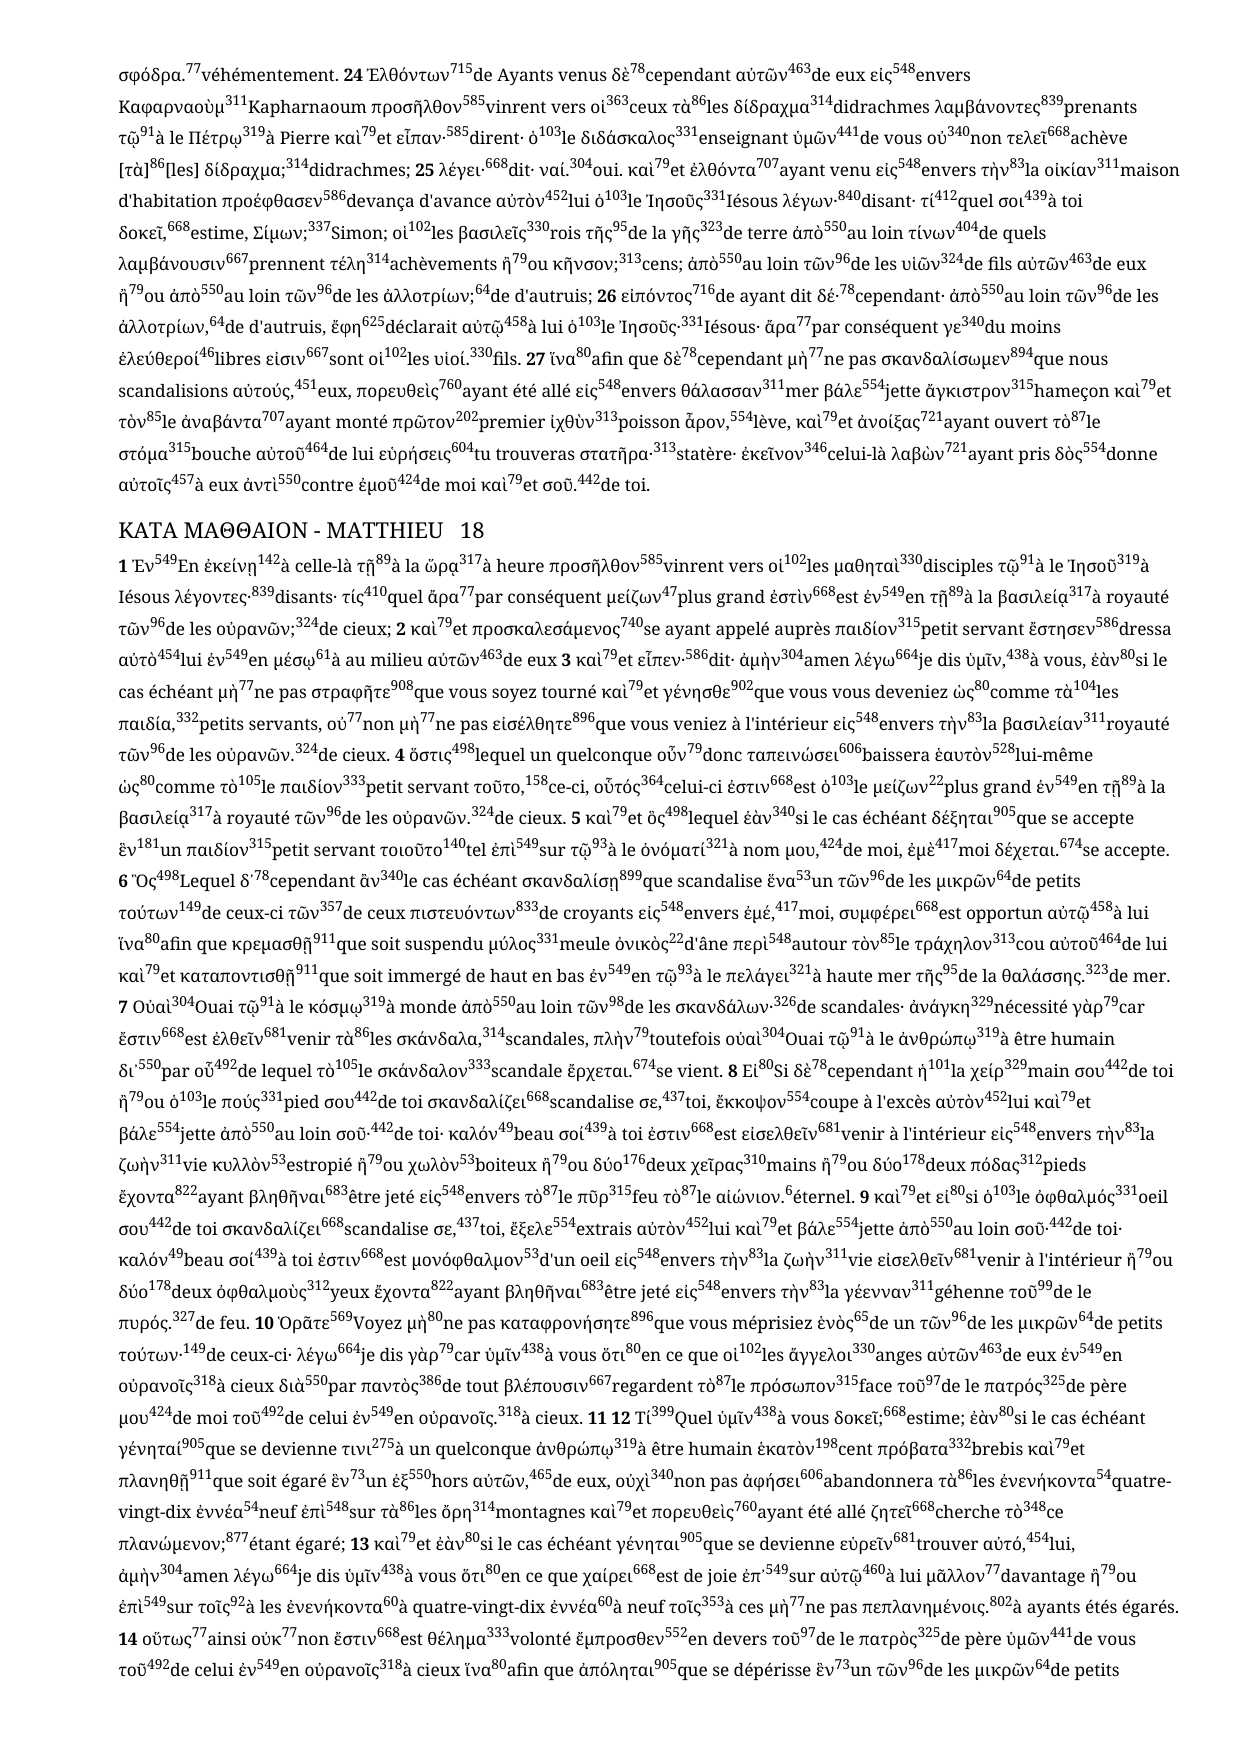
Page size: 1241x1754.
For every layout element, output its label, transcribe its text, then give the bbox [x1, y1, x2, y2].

text 1 Ἐν549En ἐκείνῃ142à celle-là τῇ89à la ὥρᾳ317à heure προσῆλθον585vinrent vers οἱ102les μαθηταὶ330disciples τῷ91à le Ἰησοῦ319à Iésous λέγοντες·839disants· τίς410quel ἄρα77par conséquent μείζων47plus grand ἐστὶν668est ἐν549en τῇ89à la βασιλείᾳ317à royauté τῶν96de les οὐρανῶν;324de cieux; 2 καὶ79et προσκαλεσάμενος740se ayant appelé auprès παιδίον315petit servant ἔστησεν586dressa αὐτὸ454lui ἐν549en μέσῳ61à au milieu αὐτῶν463de eux 3 καὶ79et εἶπεν·586dit· ἀμὴν304amen λέγω664je dis ὑμῖν,438à vous, ἐὰν80si le cas échéant μὴ77ne pas στραφῆτε908que vous soyez tourné καὶ79et γένησθε902que vous vous deveniez ὡς80comme τὰ104les παιδία,332petits servants, οὐ77non μὴ77ne pas εἰσέλθητε896que vous veniez à l'intérieur εἰς548envers τὴν83la βασιλείαν311royauté τῶν96de les οὐρανῶν.324de cieux. 4 ὅστις498lequel un quelconque οὖν79donc ταπεινώσει606baissera ἑαυτὸν528lui-même ὡς80comme τὸ105le παιδίον333petit servant τοῦτο,158ce-ci, οὗτός364celui-ci ἐστιν668est ὁ103le μείζων22plus grand ἐν549en τῇ89à la βασιλείᾳ317à royauté τῶν96de les οὐρανῶν.324de cieux. 5 καὶ79et ὃς498lequel ἐὰν340si le cas échéant δέξηται905que se accepte ἓν181un παιδίον315petit servant τοιοῦτο140tel ἐπὶ549sur τῷ93à le ὀνόματί321à nom μου,424de moi, ἐμὲ417moi δέχεται.674se accepte. 6 Ὃς498Lequel δ᾽78cependant ἂν340le cas échéant σκανδαλίσῃ899que scandalise ἕνα53un τῶν96de les μικρῶν64de petits τούτων149de ceux-ci τῶν357de ceux πιστευόντων833de croyants εἰς548envers ἐμέ,417moi, συμφέρει668est opportun αὐτῷ458à lui ἵνα80afin que κρεμασθῇ911que soit suspendu μύλος331meule ὀνικὸς22d'âne περὶ548autour τὸν85le τράχηλον313cou αὐτοῦ464de lui καὶ79et καταποντισθῇ911que soit immergé de haut en bas ἐν549en τῷ93à le πελάγει321à haute mer τῆς95de la θαλάσσης.323de mer. 7 Οὐαὶ304Ouai τῷ91à le κόσμῳ319à monde ἀπὸ550au loin τῶν98de les σκανδάλων·326de scandales· ἀνάγκη329nécessité γὰρ79car ἔστιν668est ἐλθεῖν681venir τὰ86les σκάνδαλα,314scandales, πλὴν79toutefois οὐαὶ304Ouai τῷ91à le ἀνθρώπῳ319à être humain δι᾽550par οὗ492de lequel τὸ105le σκάνδαλον333scandale ἔρχεται.674se vient. 8 Εἰ80Si δὲ78cependant ἡ101la χείρ329main σου442de toi ἢ79ou ὁ103le πούς331pied σου442de toi σκανδαλίζει668scandalise σε,437toi, ἔκκοψον554coupe à l'excès αὐτὸν452lui καὶ79et βάλε554jette ἀπὸ550au loin σοῦ·442de toi· καλόν49beau σοί439à toi ἐστιν668est εἰσελθεῖν681venir à l'intérieur εἰς548envers τὴν83la ζωὴν311vie κυλλὸν53estropié ἢ79ou χωλὸν53boiteux ἢ79ou δύο176deux χεῖρας310mains ἢ79ou δύο178deux πόδας312pieds ἔχοντα822ayant βληθῆναι683être jeté εἰς548envers τὸ87le πῦρ315feu τὸ87le αἰώνιον.6éternel. 9 καὶ79et εἰ80si ὁ103le ὀφθαλμός331oeil σου442de toi σκανδαλίζει668scandalise σε,437toi, ἔξελε554extrais αὐτὸν452lui καὶ79et βάλε554jette ἀπὸ550au loin σοῦ·442de toi· καλόν49beau σοί439à toi ἐστιν668est μονόφθαλμον53d'un oeil εἰς548envers τὴν83la ζωὴν311vie εἰσελθεῖν681venir à l'intérieur ἢ79ou δύο178deux ὀφθαλμοὺς312yeux ἔχοντα822ayant βληθῆναι683être jeté εἰς548envers τὴν83la γέενναν311géhenne τοῦ99de le πυρός.327de feu. 10 Ὁρᾶτε569Voyez μὴ80ne pas καταφρονήσητε896que vous méprisiez ἑνὸς65de un τῶν96de les μικρῶν64de petits τούτων·149de ceux-ci· λέγω664je dis γὰρ79car ὑμῖν438à vous ὅτι80en ce que οἱ102les ἄγγελοι330anges αὐτῶν463de eux ἐν549en οὐρανοῖς318à cieux διὰ550par παντὸς386de tout βλέπουσιν667regardent τὸ87le πρόσωπον315face τοῦ97de le πατρός325de père μου424de moi τοῦ492de celui ἐν549en οὐρανοῖς.318à cieux. 11 12 Τί399Quel ὑμῖν438à vous δοκεῖ;668estime; ἐὰν80si le cas échéant γένηταί905que se devienne τινι275à un quelconque ἀνθρώπῳ319à être humain ἑκατὸν198cent πρόβατα332brebis καὶ79et πλανηθῇ911que soit égaré ἓν73un ἐξ550hors αὐτῶν,465de eux, οὐχὶ340non pas ἀφήσει606abandonnera τὰ86les ἐνενήκοντα54quatre-vingt-dix ἐννέα54neuf ἐπὶ548sur τὰ86les ὄρη314montagnes καὶ79et πορευθεὶς760ayant été allé ζητεῖ668cherche τὸ348ce πλανώμενον;877étant égaré; 13 καὶ79et ἐὰν80si le cas échéant γένηται905que se devienne εὑρεῖν681trouver αὐτό,454lui, ἀμὴν304amen λέγω664je dis ὑμῖν438à vous ὅτι80en ce que χαίρει668est de joie ἐπ᾽549sur αὐτῷ460à lui μᾶλλον77davantage ἢ79ou ἐπὶ549sur τοῖς92à les ἐνενήκοντα60à quatre-vingt-dix ἐννέα60à neuf τοῖς353à ces μὴ77ne pas πεπλανημένοις.802à ayants étés égarés. 14 οὕτως77ainsi οὐκ77non ἔστιν668est θέλημα333volonté ἔμπροσθεν552en devers τοῦ97de le πατρὸς325de père ὑμῶν441de vous τοῦ492de celui ἐν549en οὐρανοῖς318à cieux ἵνα80afin que ἀπόληται905que se dépérisse ἓν73un τῶν96de les μικρῶν64de petits τούτων.149de ceux-ci. 15 Ἐὰν80Si le cas échéant δὲ78cependant ἁμαρτήσῃ899que faute [εἰς548[envers σὲ]437toi] ὁ103le ἀδελφός331frère σου,442de toi, ὕπαγε570dirige en arrière ἔλεγξον554réfute αὐτὸν452lui μεταξὺ552entre σοῦ442de toi καὶ79et αὐτοῦ464de lui μόνου.127de seul. ἐάν80si le cas échéant σου442de toi ἀκούσῃ,899que écoute, ἐκέρδησας584tu gagnas τὸν85le ἀδελφόν313frère σου·442de toi· 16 ἐὰν80si le cas échéant δὲ78cependant μὴ77ne pas ἀκούσῃ,899que écoute, παράλαβε554prends à côté μετὰ550avec σοῦ442de toi ἔτι77encore ἕνα53un ἢ79ou δύο,52deux, ἵνα80afin que ἐπὶ550sur στόματος327de bouche δύο190de deux μαρτύρων324de témoins ἢ79ou τριῶν190de trois σταθῇ911que soit dressé πᾶν289tout ῥῆμα·333oral· 17 ἐὰν80si le cas échéant δὲ78cependant παρακούσῃ899que écoute à côté αὐτῶν,463de eux, εἰπὲ554dis τῇ89à la ἐκκλησίᾳ·317à église· ἐὰν80si le cas échéant δὲ78cependant καὶ77aussi τῆς95de la ἐκκλησίας323de église παρακούσῃ,899que écoute à côté, ἔστω572soit σοι439à toi ὥσπερ80comme certes ὁ103le ἐθνικὸς71ethnique καὶ79et ὁ103le τελώνης.331collecteur de taxes. 18 Ἀμὴν304Amen λέγω664je dis ὑμῖν·438à vous· ὅσα481autant lesquels ἐὰν340si le cas échéant δήσητε896que vous attachiez de lien ἐπὶ550sur τῆς95de la γῆς323de terre ἔσται612se sera δεδεμένα814ayants étés attachés de lien ἐν549en οὐρανῷ,319à ciel, καὶ79et ὅσα481autant lesquels ἐὰν340si le cas échéant λύσητε896que vous déliiez ἐπὶ550sur τῆς95de la γῆς323de terre ἔσται612se sera λελυμένα814ayants étés déliés ἐν549en οὐρανῷ.319à ciel. 19 Πάλιν77De nouveau [ἀμὴν]304[amen] λέγω664je dis ὑμῖν438à vous ὅτι80en ce que ἐὰν80si le cas échéant δύο70deux συμφωνήσωσιν898que voixent ensemble ἐξ550hors ὑμῶν441de vous ἐπὶ550sur τῆς95de la γῆς323de terre περὶ550autour παντὸς283de tout πράγματος327de acte οὗ494de lequel ἐὰν340si le cas échéant αἰτήσωνται,904que se demandent, γενήσεται612se deviendra αὐτοῖς457à eux παρὰ550à côté τοῦ97de le πατρός325de père μου424de moi τοῦ492de celui ἐν549en οὐρανοῖς.318à cieux. 20 οὗ77où γάρ79car εἰσιν667sont δύο46deux ἢ79ou τρεῖς46trois συνηγμένοι812ayants étés menés ensemble εἰς548envers τὸ87le ἐμὸν220mien ὄνομα,315nom, ἐκεῖ77là εἰμι664je suis ἐν549en μέσῳ61à au milieu αὐτῶν.463de eux. 21 Τότε77Alors προσελθὼν721ayant venu vers ὁ103le Πέτρος331Pierre εἶπεν586dit αὐτῷ·458à lui· κύριε,337Maître, ποσάκις77combien de fois ἁμαρτήσει606fautera εἰς548envers ἐμὲ417moi ὁ103le ἀδελφός331frère μου424de moi καὶ79et ἀφήσω602j'abandonnerai αὐτῷ;458à lui; ἕως551jusqu'à ce que ἑπτάκις;77sept fois; 22 λέγει668dit αὐτῷ458à lui ὁ103le Ἰησοῦς·331Iésous· οὐ77non λέγω664je dis σοι439à toi ἕως551jusqu'à ce que ἑπτάκις77sept fois ἀλλ᾽79mais ἕως551jusqu'à ce que ἑβδομηκοντάκις77soixante-dix fois ἑπτά.66de sept. 23 Διὰ548Par le fait de τοῦτο348ce-ci ὡμοιώθη600fut rendu semblable ἡ101la βασιλεία329royauté τῶν96de les οὐρανῶν324de cieux ἀνθρώπῳ319à être humain βασιλεῖ,319à roi, ὃς498lequel ἠθέλησεν586voulut συνᾶραι681lever ensemble λόγον313discours μετὰ550avec τῶν96de les δούλων324de mâles esclaves αὐτοῦ.464de lui. 24 ἀρξαμένου734de se ayant originé δὲ78cependant αὐτοῦ464de lui συναίρειν689lever ensemble προσηνέχθη600fut apporté εἷς71un αὐτῷ458à lui ὀφειλέτης331débiteur μυρίων192de dix mille ταλάντων.326de talents. 25 μὴ77ne pas ἔχοντος834de ayant δὲ78cependant αὐτοῦ464de lui ἀποδοῦναι681redonner ἐκέλευσεν586ordonna αὐτὸν452lui ὁ103le κύριος331Maître πραθῆναι683être vendu καὶ79et τὴν83la γυναῖκα311femme καὶ79et τὰ86les τέκνα314enfants καὶ79et πάντα374tous ὅσα481autant lesquels ἔχει,668a, καὶ79et ἀποδοθῆναι.683être redonné. 26 πεσὼν721ayant tombé οὖν79donc ὁ103le δοῦλος331mâle esclave προσεκύνει625prosternait vers αὐτῷ458à lui λέγων·840disant· κύριε,337Maître, μακροθύμησον554éloigne fureur ἐπ᾽549sur ἐμοί,420à moi, καὶ79et πάντα374tous ἀποδώσω602je redonnerai σοι.439à toi. 27 Σπλαγχνισθεὶς760Ayant été remué aux entrailles δὲ78cependant ὁ103le κύριος331Maître τοῦ97de le δούλου325de mâle esclave ἐκείνου150de celui-là ἀπέλυσεν586délia au loin αὐτὸν452lui καὶ79et τὸ87le δάνειον315prêt ἀφῆκεν586abandonna αὐτῷ.458à lui. 28 ἐξελθὼν721ayant sorti δὲ78cependant ὁ103le δοῦλος331mâle esclave ἐκεῖνος156celui-là εὗρεν586trouva ἕνα53un τῶν96de les συνδούλων324de co-esclaves αὐτοῦ,464de lui, ὃς498lequel ὤφειλεν625devait αὐτῷ458à lui ἑκατὸν180cent δηνάρια,314deniers, καὶ79et κρατήσας721ayant saisi avec force αὐτὸν452lui ἔπνιγεν625étouffait λέγων·840disant· ἀπόδος554redonne εἴ80si τι375un quelconque ὀφείλεις.666tu dois. 29 πεσὼν721ayant tombé οὖν79donc ὁ103le σύνδουλος331co-esclave αὐτοῦ464de lui παρεκάλει625appelait à côté αὐτὸν452lui λέγων·840disant· μακροθύμησον554éloigne fureur ἐπ᾽549sur ἐμοί,420à moi, καὶ79et ἀποδώσω602je redonnerai σοι.439à toi. 30 ὁ364celui δὲ78cependant οὐκ77non ἤθελεν625voulait ἀλλ᾽79mais ἀπελθὼν721ayant éloigné ἔβαλεν586jeta αὐτὸν452lui εἰς548envers φυλακὴν311gardiennage ἕως80jusqu'à ce que ἀποδῷ899que redonne τὸ348ce ὀφειλόμενον.877étant dû. 31 ἰδόντες720ayants vus οὖν79donc οἱ102les σύνδουλοι330co-esclaves αὐτοῦ464de lui τὰ347ces γενόμενα727se ayants devenus ἐλυπήθησαν599furent attristé σφόδρα77véhémentement καὶ79et ἐλθόντες720ayants venus διεσάφησαν585séparèrent au clair τῷ91à le κυρίῳ319à Maître ἑαυτῶν536de eux-mêmes πάντα374tous τὰ347ces γενόμενα.727se ayants devenus. 32 Τότε77Alors προσκαλεσάμενος740se ayant appelé auprès αὐτὸν452lui ὁ103le κύριος331Maître αὐτοῦ464de lui λέγει668dit αὐτῷ·458à lui· δοῦλε337mâle esclave πονηρέ,27méchant, πᾶσαν267toute τὴν83la ὀφειλὴν311débit ἐκείνην136celle-là ἀφῆκά582j'abandonnai σοι,439à toi, ἐπεὶ80puisque παρεκάλεσάς584tu appelas à côté με·417moi· 33 οὐκ340non ἔδει625attachait de lien καὶ77aussi σὲ437toi ἐλεῆσαι681faire miséricorde τὸν85le σύνδουλόν313co-esclave σου,442de toi, ὡς80comme κἀγὼ431et moi σὲ437toi ἠλέησα;582je fis miséricorde; 34 καὶ79et ὀργισθεὶς760ayant été mis en colère ὁ103le κύριος331Maître αὐτοῦ464de lui παρέδωκεν586transmit αὐτὸν452lui τοῖς90à les βασανισταῖς318à tortionnaires ἕως80jusqu'à ce que οὗ492de lequel ἀποδῷ899que redonne πᾶν375tout τὸ348ce ὀφειλόμενον.877étant dû. 35 οὕτως77ainsi καὶ77aussi ὁ103le πατήρ331père μου424de moi ὁ103le οὐράνιος22céleste ποιήσει606fera ὑμῖν,438à vous, ἐὰν80si le cas échéant μὴ77ne pas ἀφῆτε896que vous abandonniez ἕκαστος390chacun τῷ91à le ἀδελφῷ319à frère αὐτοῦ464de lui ἀπὸ550au loin τῶν94de les καρδιῶν322de coeurs ὑμῶν.441de vous. [118, 550, 1181, 1682]
text ΚΑΤΑ ΜΑΘΘΑΙΟΝ - MATTHIEU 18 [118, 516, 1181, 545]
text 1 Καὶ79Et μεθ᾽548après ἡμέρας310journées ἓξ176six παραλαμβάνει668prend à côté ὁ103le Ἰησοῦς331Iésous τὸν85le Πέτρον313Pierre καὶ79et Ἰάκωβον313Iakobos καὶ79et Ἰωάννην313Ioannes τὸν85le ἀδελφὸν313frère αὐτοῦ464de lui καὶ79et ἀναφέρει668porte de bas en haut αὐτοὺς451eux εἰς548envers ὄρος315montagne ὑψηλὸν6haut κατ᾽548selon ἰδίαν.544en propre. 2 καὶ79et μετεμορφώθη600fut métamorphosé ἔμπροσθεν552en devers αὐτῶν,463de eux, καὶ79et ἔλαμψεν586brilla τὸ105le πρόσωπον333face αὐτοῦ464de lui ὡς80comme ὁ103le ἥλιος,331soleil, τὰ104les δὲ78cependant ἱμάτια332himations αὐτοῦ464de lui ἐγένετο592se devint λευκὰ48blancs ὡς80comme τὸ105le φῶς.333lumière. 3 καὶ79et ἰδοὺ306voici ὤφθη600fut vu αὐτοῖς457à eux Μωϋσῆς331Môusês καὶ79et Ἠλίας331Élia συλλαλοῦντες839bavardants ensemble μετ᾽550avec αὐτοῦ.464de lui. 4 ἀποκριθεὶς760ayant été répondu δὲ78cependant ὁ103le Πέτρος331Pierre εἶπεν586dit τῷ91à le Ἰησοῦ·319à Iésous· κύριε,337Maître, καλόν49beau ἐστιν668est ἡμᾶς416nous ὧδε77ici εἶναι·689être· εἰ80si θέλεις,666tu veux, ποιήσω602je ferai ὧδε77ici τρεῖς176trois σκηνάς,310tentes, σοὶ439à toi μίαν51une καὶ79et Μωϋσεῖ319à Môusês μίαν51une καὶ79et Ἠλίᾳ319à Élia μίαν.51une. 5 ἔτι77encore αὐτοῦ464de lui λαλοῦντος834de bavardant ἰδοὺ306voici νεφέλη329nuée φωτεινὴ20lumineuse ἐπεσκίασεν586ombra sur αὐτούς,451eux, καὶ79et ἰδοὺ306voici φωνὴ329voix ἐκ550hors τῆς95de la νεφέλης323de nuée λέγουσα·838disante· οὗτός364celui-ci ἐστιν668est ὁ103le υἱός331fils μου424de moi ὁ103le ἀγαπητός,71aimé, ἐν549en ᾧ486à lequel εὐδόκησα·582j'estimai en bien· ἀκούετε569écoutez αὐτοῦ.464de lui. 6 καὶ79et ἀκούσαντες720ayants écoutés οἱ102les μαθηταὶ330disciples ἔπεσαν585tombèrent ἐπὶ548sur πρόσωπον315face αὐτῶν463de eux καὶ79et ἐφοβήθησαν599furent effrayé σφόδρα.77véhémentement. 7 καὶ79et προσῆλθεν586vint vers ὁ103le Ἰησοῦς331Iésous καὶ79et ἁψάμενος740se ayant touché αὐτῶν463de eux εἶπεν·586dit· ἐγέρθητε562soyez éveillés καὶ79et μὴ77ne pas φοβεῖσθε.573que vous vous effrayez. 8 ἐπάραντες720ayants surélevés δὲ78cependant τοὺς84les ὀφθαλμοὺς312yeux αὐτῶν463de eux οὐδένα373aucun εἶδον585virent εἰ551si μὴ77ne pas αὐτὸν528lui-même Ἰησοῦν313Iésous μόνον.77seulement. 9 Καὶ79Et καταβαινόντων833de descendants αὐτῶν463de eux ἐκ550hors τοῦ99de le ὄρους327de montagne ἐνετείλατο592se commanda αὐτοῖς457à eux ὁ103le Ἰησοῦς331Iésous λέγων·840disant· μηδενὶ378à ne pas un εἴπητε896que vous disiez τὸ87le ὅραμα315vision ἕως552jusqu'à ce que οὗ494de lequel ὁ103le υἱὸς331fils τοῦ97de le ἀνθρώπου325de être humain ἐκ550hors νεκρῶν64de morts ἐγερθῇ.911que soit éveillé. 10 Καὶ79Et ἐπηρώτησαν585surinterrogèrent αὐτὸν452lui οἱ102les μαθηταὶ330disciples αὐτοῦ464de lui λέγοντες·839disants· τί399quel οὖν79donc οἱ102les γραμματεῖς330lettrés λέγουσιν667disent ὅτι80en ce que Ἠλίαν313Élia δεῖ668attache de lien ἐλθεῖν681venir πρῶτον;77premièrement; 11 ὁ469celui δὲ78cependant ἀποκριθεὶς760ayant été répondu εἶπεν·586dit· Ἠλίας331Élia μὲν79certes ἔρχεται674se vient καὶ79et ἀποκαταστήσει606reconstituera πάντα·374tous· 12 λέγω664je dis δὲ78cependant ὑμῖν438à vous ὅτι80en ce que Ἠλίας331Élia ἤδη77déjà ἦλθεν,586vint, καὶ79et οὐκ77non ἐπέγνωσαν585reconnurent αὐτὸν452lui ἀλλ᾽79mais ἐποίησαν585firent ἐν549en αὐτῷ458à lui ὅσα481autant lesquels ἠθέλησαν·585voulurent· οὕτως77ainsi καὶ77aussi ὁ103le υἱὸς331fils τοῦ97de le ἀνθρώπου325de être humain μέλλει668immine πάσχειν689souffrir ὑπ᾽550sous αὐτῶν.463de eux. 13 τότε77alors συνῆκαν585comprirent οἱ102les μαθηταὶ330disciples ὅτι80en ce que περὶ550autour Ἰωάννου325de Ioannes τοῦ97de le βαπτιστοῦ325de Baptiseur εἶπεν586dit αὐτοῖς.457à eux. 14 Καὶ79Et ἐλθόντων715de ayants venus πρὸς548vers τὸν85le ὄχλον313foule προσῆλθεν586vint vers αὐτῷ458à lui ἄνθρωπος331être humain γονυπετῶν840agenouillant αὐτὸν452lui 15 καὶ79et λέγων·840disant· κύριε,337Maître, ἐλέησόν554fais miséricorde μου424de moi τὸν85le υἱόν,313fils, ὅτι80en ce que σεληνιάζεται680est lunatisé καὶ79et κακῶς77malicieusement πάσχει·668souffre· πολλάκις77souvent γὰρ79car πίπτει668tombe εἰς548envers τὸ87le πῦρ315feu καὶ79et πολλάκις77souvent εἰς548envers τὸ87le ὕδωρ.315eau. 16 καὶ79et προσήνεγκα582j'apportai αὐτὸν452lui τοῖς90à les μαθηταῖς318à disciples σου,442de toi, καὶ79et οὐκ77non ἠδυνήθησαν599furent pu αὐτὸν452lui θεραπεῦσαι.681soigner. 17 ἀποκριθεὶς760ayant été répondu δὲ78cependant ὁ103le Ἰησοῦς331Iésous εἶπεν·586dit· ὦ340O γενεὰ335génération ἄπιστος25incroyante καὶ79et διεστραμμένη,816ayante étée tournée de travers, ἕως80jusqu'à ce que πότε77quand μεθ᾽550avec ὑμῶν441de vous ἔσομαι;608je me serai; ἕως80jusqu'à ce que πότε77quand ἀνέξομαι608je m'assumerai ὑμῶν;441de vous; φέρετέ569portez μοι420à moi αὐτὸν452lui ὧδε.77ici. 18 καὶ79et ἐπετίμησεν586survalorisa αὐτῷ460à lui ὁ103le Ἰησοῦς331Iésous καὶ79et ἐξῆλθεν586sortit ἀπ᾽550au loin αὐτοῦ464de lui τὸ105le δαιμόνιον333démon καὶ79et ἐθεραπεύθη600fut soigné ὁ103le παῖς331jeune servant ἀπὸ550au loin τῆς95de la ὥρας323de heure ἐκείνης.148de celle-là. 19 Τότε77Alors προσελθόντες720ayants venus vers οἱ102les μαθηταὶ330disciples τῷ91à le Ἰησοῦ319à Iésous κατ᾽548selon ἰδίαν544en propre εἶπον·585dirent· διὰ548par le fait de τί399quel ἡμεῖς430nous οὐκ77non ἠδυνήθημεν595nous fûmes pu ἐκβαλεῖν681éjecter αὐτό;454lui; 20 ὁ469celui δὲ78cependant λέγει668dit αὐτοῖς·457à eux· διὰ548par le fait de τὴν83la ὀλιγοπιστίαν311petite croyance ὑμῶν·441de vous· ἀμὴν304amen γὰρ79car λέγω664je dis ὑμῖν,438à vous, ἐὰν80si le cas échéant ἔχητε918que vous ayez πίστιν311croyance ὡς80comme κόκκον313grain σινάπεως,327de sinapis, ἐρεῖτε603vous direz τῷ93à le ὄρει321à montagne τούτῳ·146à ce-ci· μετάβα554dépasse ἔνθεν77d’ici même ἐκεῖ,77là, καὶ79et μεταβήσεται·612se dépassera· καὶ79et οὐδὲν392aucun ἀδυνατήσει606sera impuissant ὑμῖν.438à vous. 21 Τοῦτο348Ce-ci δὲ78cependant τὸ105le γένος333genre οὐκ77non ἐκπορεύεται674se va au dehors εἰ80si μὴ77ne pas ἐν549en προσευχῇ317à prière καὶ79et νηστεία.317à jeûne. 22 Συστρεφομένων884de Étants tournés ensemble δὲ78cependant αὐτῶν463de eux ἐν549en τῇ89à la Γαλιλαίᾳ317à Galilée εἶπεν586dit αὐτοῖς457à eux ὁ103le Ἰησοῦς·331Iésous· μέλλει668immine ὁ103le υἱὸς331fils τοῦ97de le ἀνθρώπου325de être humain παραδίδοσθαι692être transmis εἰς548envers χεῖρας310mains ἀνθρώπων,324de êtres humains, 23 καὶ79et ἀποκτενοῦσιν605tueront catégoriquement αὐτόν,452lui, καὶ79et τῇ89à la τρίτῃ206à troisième ἡμέρᾳ317à journée ἐγερθήσεται.619sera éveillé. καὶ79et ἐλυπήθησαν599furent attristé σφόδρα.77véhémentement. 24 Ἐλθόντων715de Ayants venus δὲ78cependant αὐτῶν463de eux εἰς548envers Καφαρναοὺμ311Kapharnaoum προσῆλθον585vinrent vers οἱ363ceux τὰ86les δίδραχμα314didrachmes λαμβάνοντες839prenants τῷ91à le Πέτρῳ319à Pierre καὶ79et εἶπαν·585dirent· ὁ103le διδάσκαλος331enseignant ὑμῶν441de vous οὐ340non τελεῖ668achève [τὰ]86[les] δίδραχμα;314didrachmes; 25 λέγει·668dit· ναί.304oui. καὶ79et ἐλθόντα707ayant venu εἰς548envers τὴν83la οἰκίαν311maison d'habitation προέφθασεν586devança d'avance αὐτὸν452lui ὁ103le Ἰησοῦς331Iésous λέγων·840disant· τί412quel σοι439à toi δοκεῖ,668estime, Σίμων;337Simon; οἱ102les βασιλεῖς330rois τῆς95de la γῆς323de terre ἀπὸ550au loin τίνων404de quels λαμβάνουσιν667prennent τέλη314achèvements ἢ79ou κῆνσον;313cens; ἀπὸ550au loin τῶν96de les υἱῶν324de fils αὐτῶν463de eux ἢ79ou ἀπὸ550au loin τῶν96de les ἀλλοτρίων;64de d'autruis; 26 εἰπόντος716de ayant dit δέ·78cependant· ἀπὸ550au loin τῶν96de les ἀλλοτρίων,64de d'autruis, ἔφη625déclarait αὐτῷ458à lui ὁ103le Ἰησοῦς·331Iésous· ἄρα77par conséquent γε340du moins ἐλεύθεροί46libres εἰσιν667sont οἱ102les υἱοί.330fils. 27 ἵνα80afin que δὲ78cependant μὴ77ne pas σκανδαλίσωμεν894que nous scandalisions αὐτούς,451eux, πορευθεὶς760ayant été allé εἰς548envers θάλασσαν311mer βάλε554jette ἄγκιστρον315hameçon καὶ79et τὸν85le ἀναβάντα707ayant monté πρῶτον202premier ἰχθὺν313poisson ἆρον,554lève, καὶ79et ἀνοίξας721ayant ouvert τὸ87le στόμα315bouche αὐτοῦ464de lui εὑρήσεις604tu trouveras στατῆρα·313statère· ἐκεῖνον346celui-là λαβὼν721ayant pris δὸς554donne αὐτοῖς457à eux ἀντὶ550contre ἐμοῦ424de moi καὶ79et σοῦ.442de toi. [118, 59, 1181, 497]
